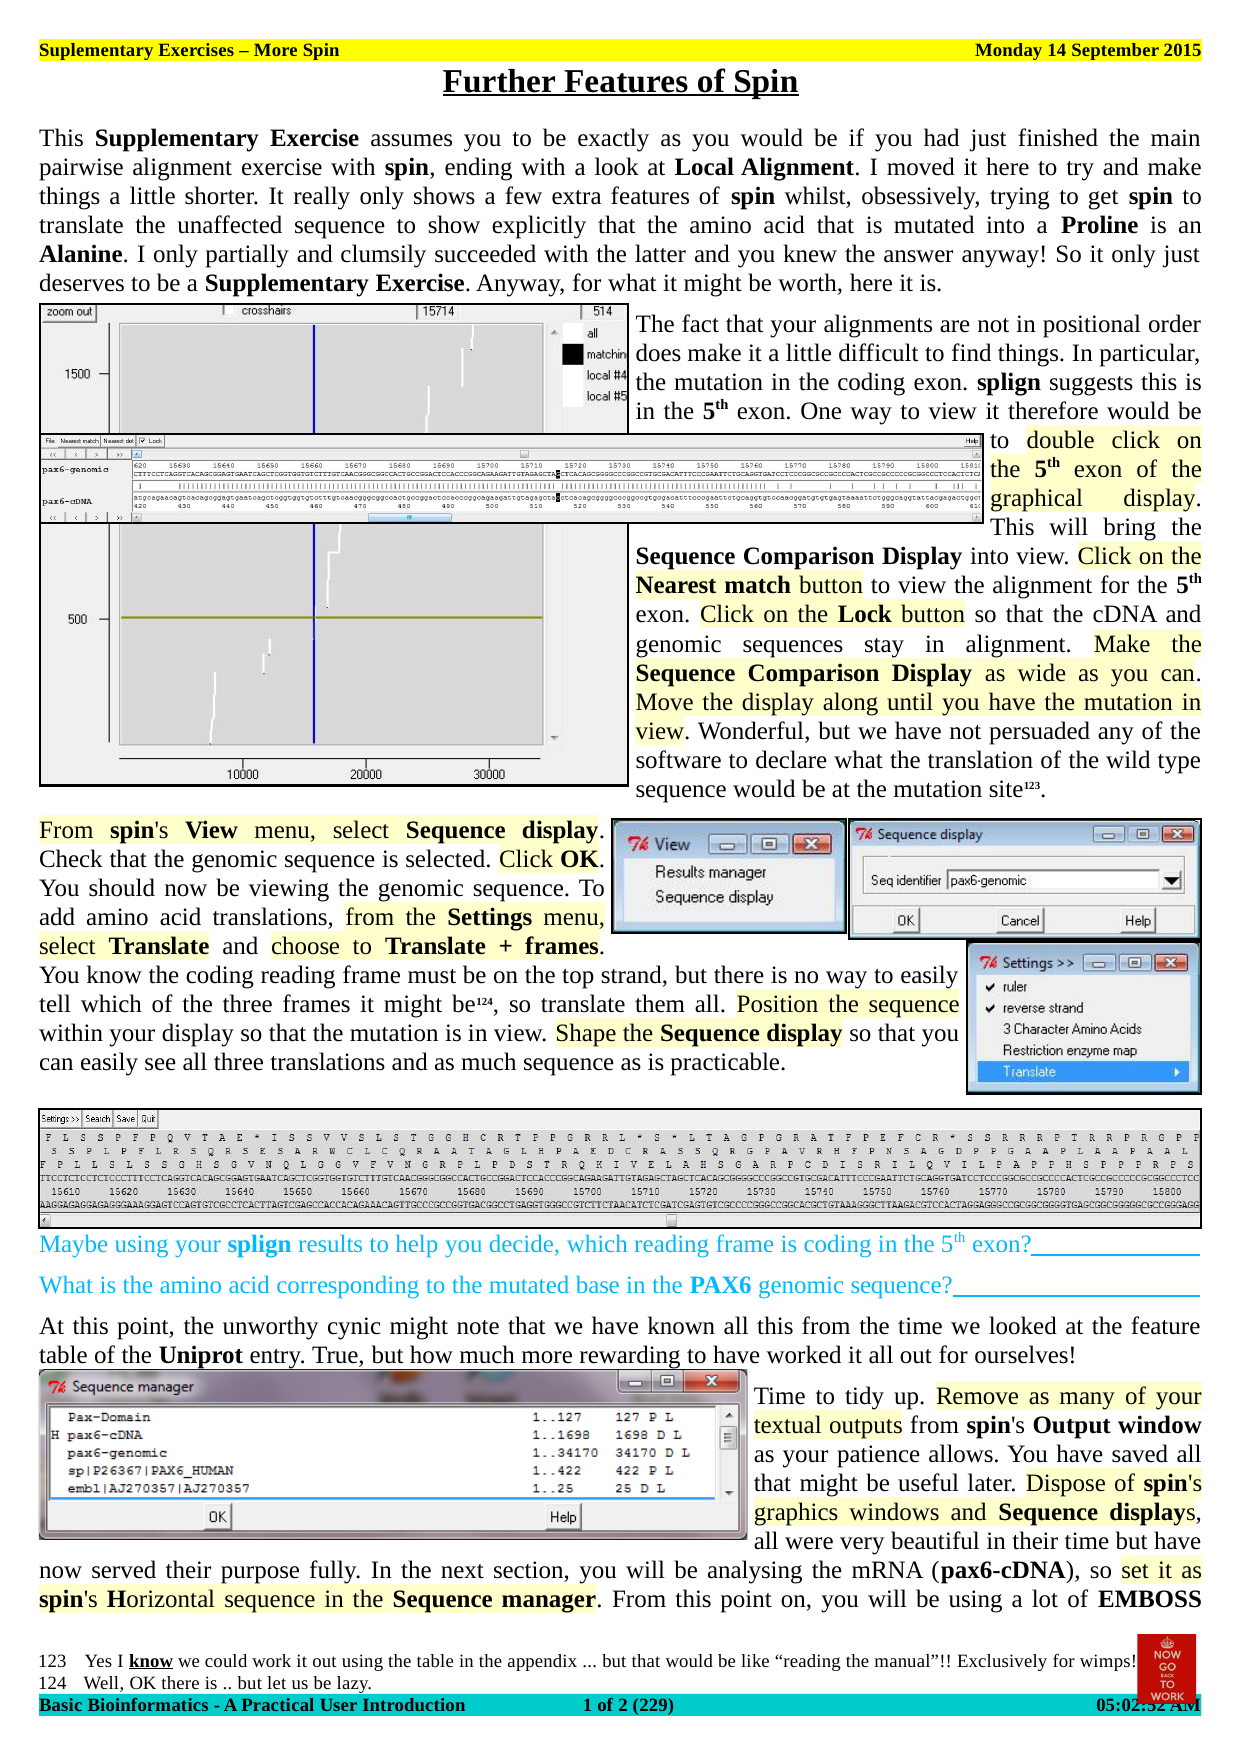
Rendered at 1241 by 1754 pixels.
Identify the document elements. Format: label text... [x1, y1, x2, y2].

picture [40, 1110, 1200, 1227]
text Well, OK there is .. but let us be lazy. [38, 1671, 1137, 1693]
text Further Features of Spin [39, 61, 1202, 99]
text What is the amino acid corresponding to the mutated base in the PAX6 genomic sequence? [39, 1270, 1202, 1299]
picture [38, 1369, 748, 1540]
text Time to tidy up. Remove as many of your textual outputs from spin's Output window as your patience allows. You have saved all that might be useful later. Dispose of spin's graphics windows and Sequence displays, all were very beautiful in their time but have now served their purpose fully. In the next section, you will be analysing the mRNA (pax6-cDNA), so set it as spin's Horizontal sequence in the Sequence manager. From this point on, you will be using a lot of EMBOSS [39, 1381, 1202, 1613]
picture [41, 435, 982, 522]
picture [41, 305, 627, 433]
picture [850, 820, 1200, 938]
picture [968, 943, 1200, 1093]
text The fact that your alignments are not in positional order does make it a little difficult to find things. In particular, the mutation in the coding exon. splign suggests this is in the 5th exon. One way to view it therefore would be to double click on the 5th exon of the graphical display. This will bring the Sequence Comparison Display into view. Click on the Nearest match button to view the alignment for the 5th exon. Click on the Lock button so that the cDNA and genomic sequences stay in alignment. Make the Sequence Comparison Display as wide as you can. Move the display along until you have the mutation in view. Wonderful, but we have not persuaded any of the software to declare what the translation of the wild type sequence would be at the mutation site. [39, 309, 1202, 803]
text Yes I know we could work it out using the table in the appendix ... but that would be like “reading the manual”!! Exclusively for wimps! [38, 1649, 1137, 1671]
picture [613, 820, 845, 932]
text Maybe using your splign results to help you decide, which reading frame is coding in the 5th exon? [39, 1229, 1202, 1258]
text This Supplementary Exercise assumes you to be exactly as you would be if you had just finished the main pairwise alignment exercise with spin, ending with a look at Local Alignment. I moved it here to try and make things a little shorter. It really only shows a few extra features of spin whilst, obsessively, trying to get spin to translate the unaffected sequence to show explicitly that the amino acid that is mutated into a Proline is an Alanine. I only partially and clumsily succeeded with the latter and you knew the answer anyway! So it only just deserves to be a Supplementary Exercise. Anyway, for what it might be worth, here it is. [39, 123, 1202, 297]
picture [41, 524, 627, 784]
text From spin's View menu, select Sequence display. Check that the genomic sequence is selected. Click OK. You should now be viewing the genomic sequence. To add amino acid translations, from the Settings menu, select Translate and choose to Translate + frames. You know the coding reading frame must be on the top strand, but there is no way to easily tell which of the three frames it might be, so translate them all. Position the sequence within your display so that the mutation is in view. Shape the Sequence display so that you can easily see all three translations and as much sequence as is practicable. [39, 814, 1202, 1076]
picture [1137, 1634, 1197, 1704]
text [39, 1082, 1202, 1108]
text At this point, the unworthy cynic might note that we have known all this from the time we looked at the feature table of the Uniprot entry. True, but how much more rewarding to have worked it all out for ourselves! [39, 1311, 1202, 1369]
